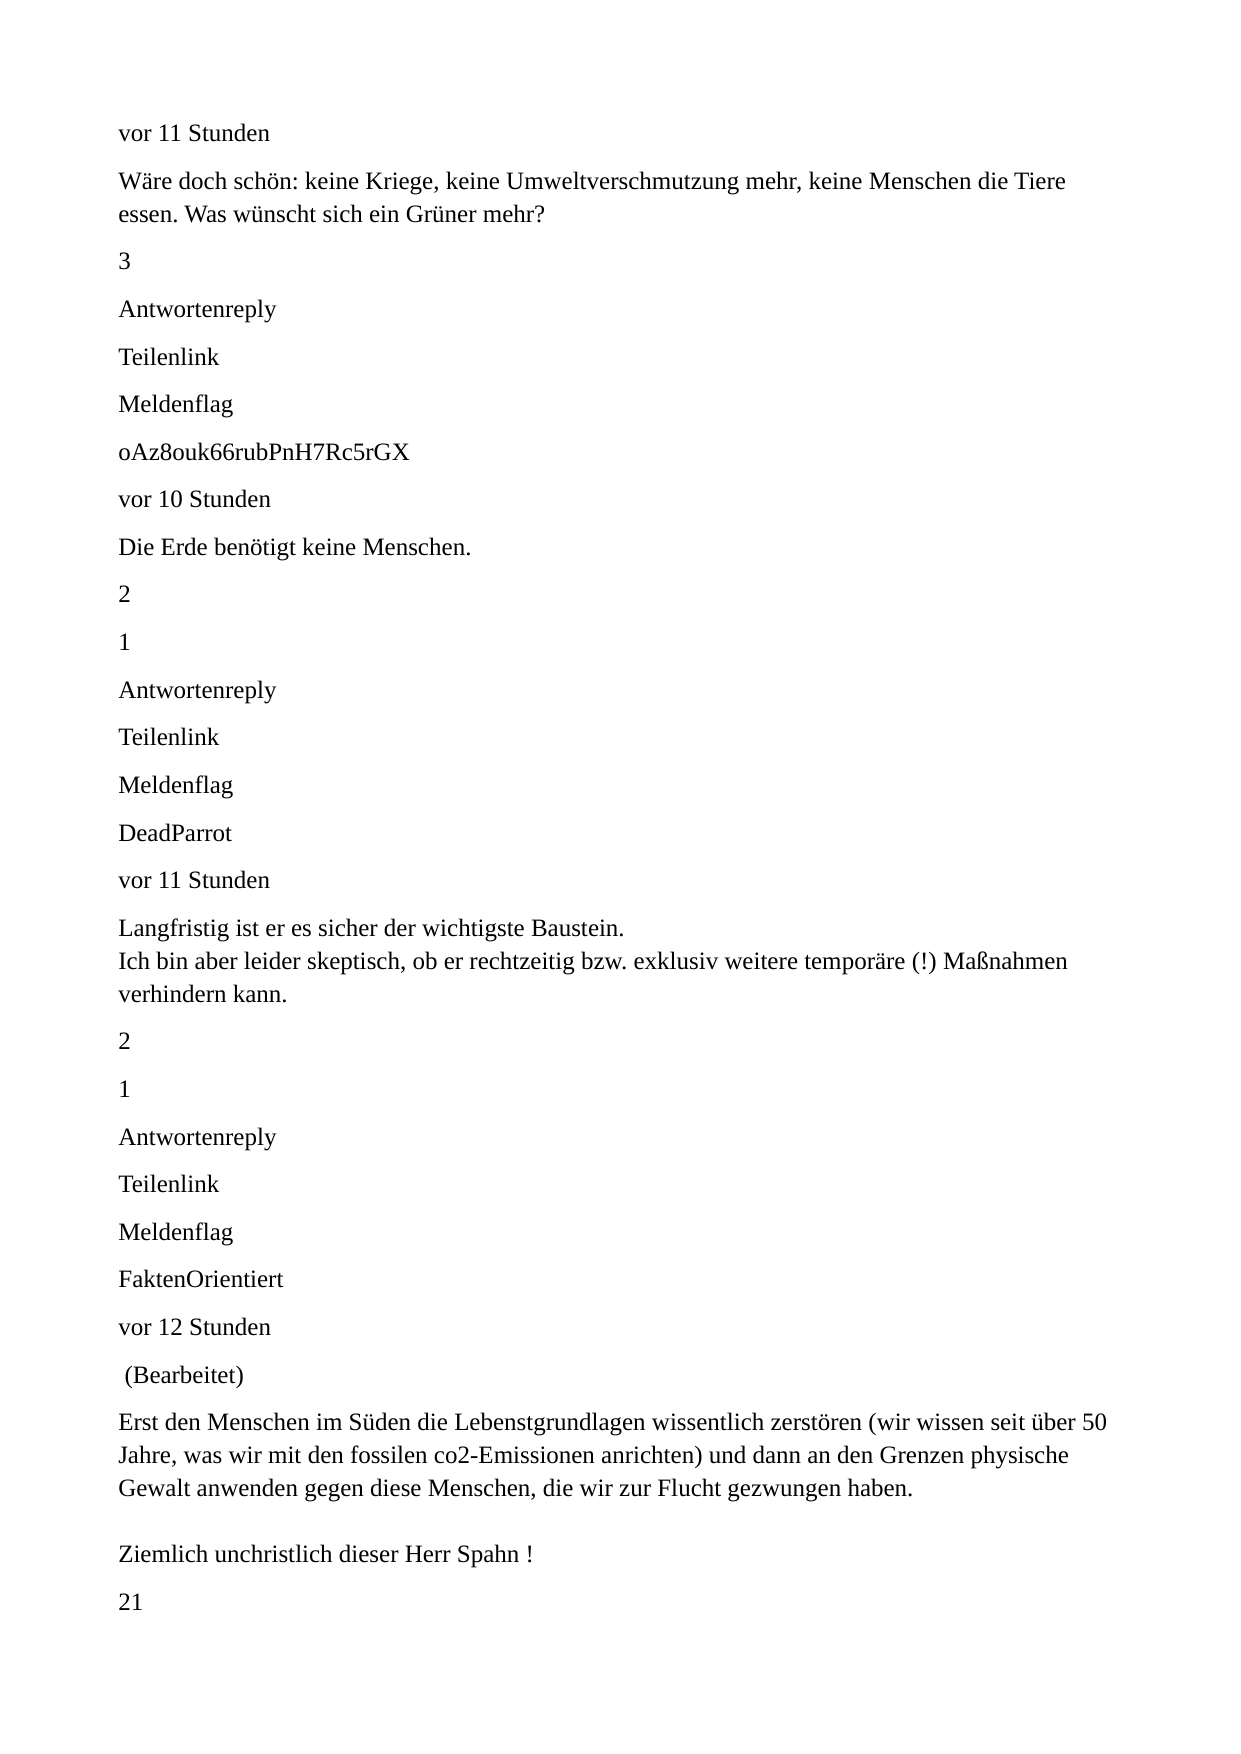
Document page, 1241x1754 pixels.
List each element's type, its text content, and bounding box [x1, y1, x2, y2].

text FaktenOrientiert [118, 1264, 1122, 1293]
text 21 [118, 1587, 1122, 1616]
text Teilenlink [118, 722, 1122, 751]
text vor 11 Stunden [118, 865, 1122, 894]
text Antwortenreply [118, 294, 1122, 323]
text Teilenlink [118, 342, 1122, 370]
text vor 11 Stunden [118, 118, 1122, 147]
text Die Erde benötigt keine Menschen. [118, 532, 1122, 561]
text Langfristig ist er es sicher der wichtigste Baustein. Ich bin aber leider skeptisch, ob er rechtzeitig bzw. exklusiv weitere temporäre (!) Maßnahmen verhindern kann. [118, 913, 1122, 1008]
text Antwortenreply [118, 1122, 1122, 1150]
text Meldenflag [118, 389, 1122, 418]
text 2 [118, 579, 1122, 608]
text (Bearbeitet) [118, 1360, 1122, 1388]
text Meldenflag [118, 770, 1122, 799]
text 1 [118, 627, 1122, 656]
text Teilenlink [118, 1169, 1122, 1198]
text Wäre doch schön: keine Kriege, keine Umweltverschmutzung mehr, keine Menschen die Tiere essen. Was wünscht sich ein Grüner mehr? [118, 166, 1122, 227]
text Meldenflag [118, 1217, 1122, 1246]
text vor 12 Stunden [118, 1312, 1122, 1341]
text Erst den Menschen im Süden die Lebenstgrundlagen wissentlich zerstören (wir wissen seit über 50 Jahre, was wir mit den fossilen co2-Emissionen anrichten) und dann an den Grenzen physische Gewalt anwenden gegen diese Menschen, die wir zur Flucht gezwungen haben. Ziemlich unchristlich dieser Herr Spahn ! [118, 1407, 1122, 1568]
text vor 10 Stunden [118, 484, 1122, 513]
text 3 [118, 246, 1122, 275]
text 2 [118, 1026, 1122, 1055]
text Antwortenreply [118, 675, 1122, 703]
text DeadParrot [118, 818, 1122, 846]
text oAz8ouk66rubPnH7Rc5rGX [118, 437, 1122, 466]
text 1 [118, 1074, 1122, 1103]
